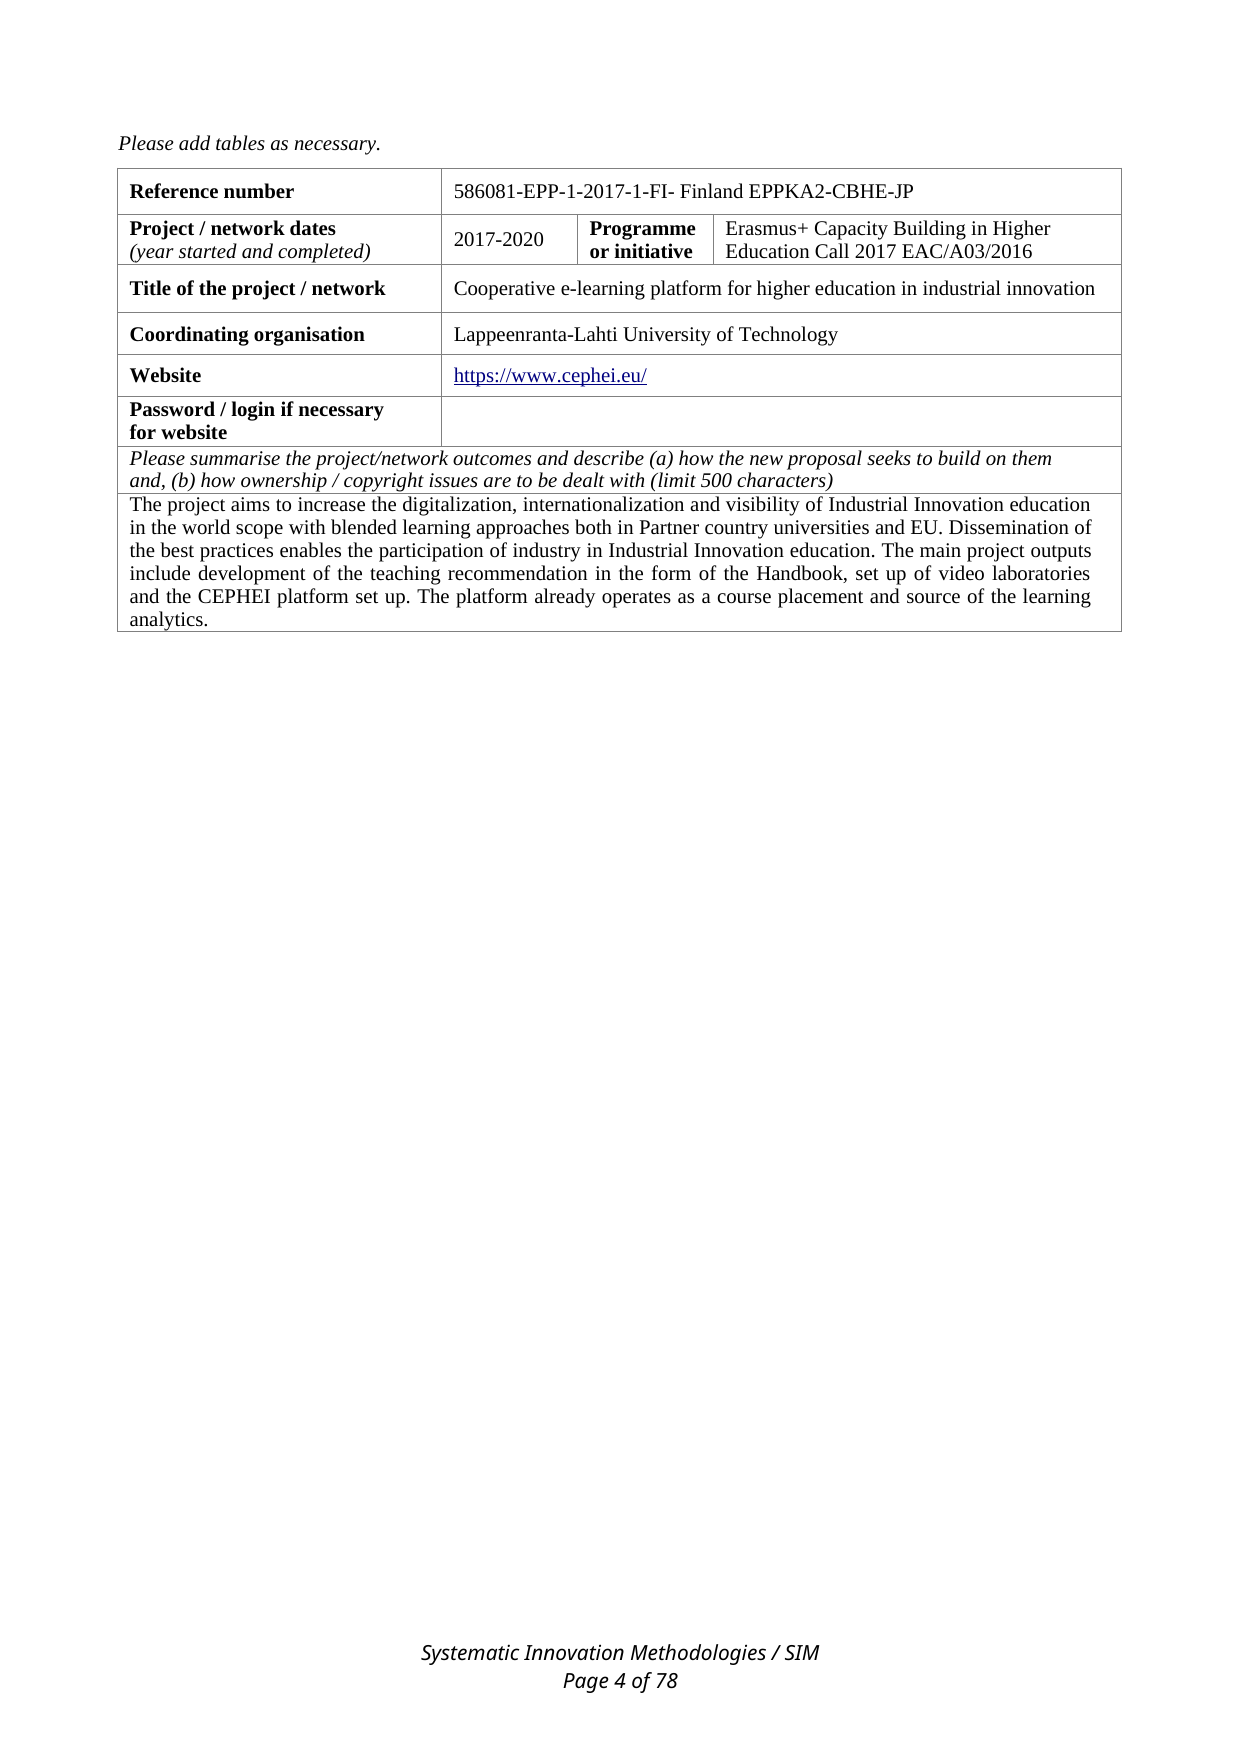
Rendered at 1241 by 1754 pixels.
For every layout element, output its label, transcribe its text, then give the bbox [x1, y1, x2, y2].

table_cell Project / network dates (year started and completed) [118, 215, 441, 263]
table_cell Erasmus+ Capacity Building in Higher Education Call 2017 EAC/A03/2016 [714, 215, 1121, 263]
table_cell Programme or initiative [578, 215, 713, 263]
table_header 586081-EPP-1-2017-1-FI- Finland EPPKA2-CBHE-JP [442, 169, 1121, 214]
table_cell Lappeenranta-Lahti University of Technology [442, 313, 1121, 354]
table_cell Please summarise the project/network outcomes and describe (a) how the new proposal seeks to build on them and, (b) how ownership / copyright issues are to be dealt with (limit 500 characters) [118, 447, 1121, 492]
table_cell Website [118, 355, 441, 396]
table_cell Title of the project / network [118, 265, 441, 312]
table_cell The project aims to increase the digitalization, internationalization and visibility of Industrial Innovation education in the world scope with blended learning approaches both in Partner country universities and EU. Dissemination of the best practices enables the participation of industry in Industrial Innovation education. The main project outputs include development of the teaching recommendation in the form of the Handbook, set up of video laboratories and the CEPHEI platform set up. The platform already operates as a course placement and source of the learning analytics. [118, 494, 1121, 631]
table_cell Password / login if necessary for website [118, 397, 441, 446]
table_cell Coordinating organisation [118, 313, 441, 354]
text Please add tables as necessary. [118, 131, 1122, 155]
table_cell [442, 397, 1121, 446]
table_header Reference number [118, 169, 441, 214]
table_cell Cooperative e-learning platform for higher education in industrial innovation [442, 265, 1121, 312]
table_cell https://www.cephei.eu/ [442, 355, 1121, 396]
table_cell 2017-2020 [442, 215, 577, 263]
